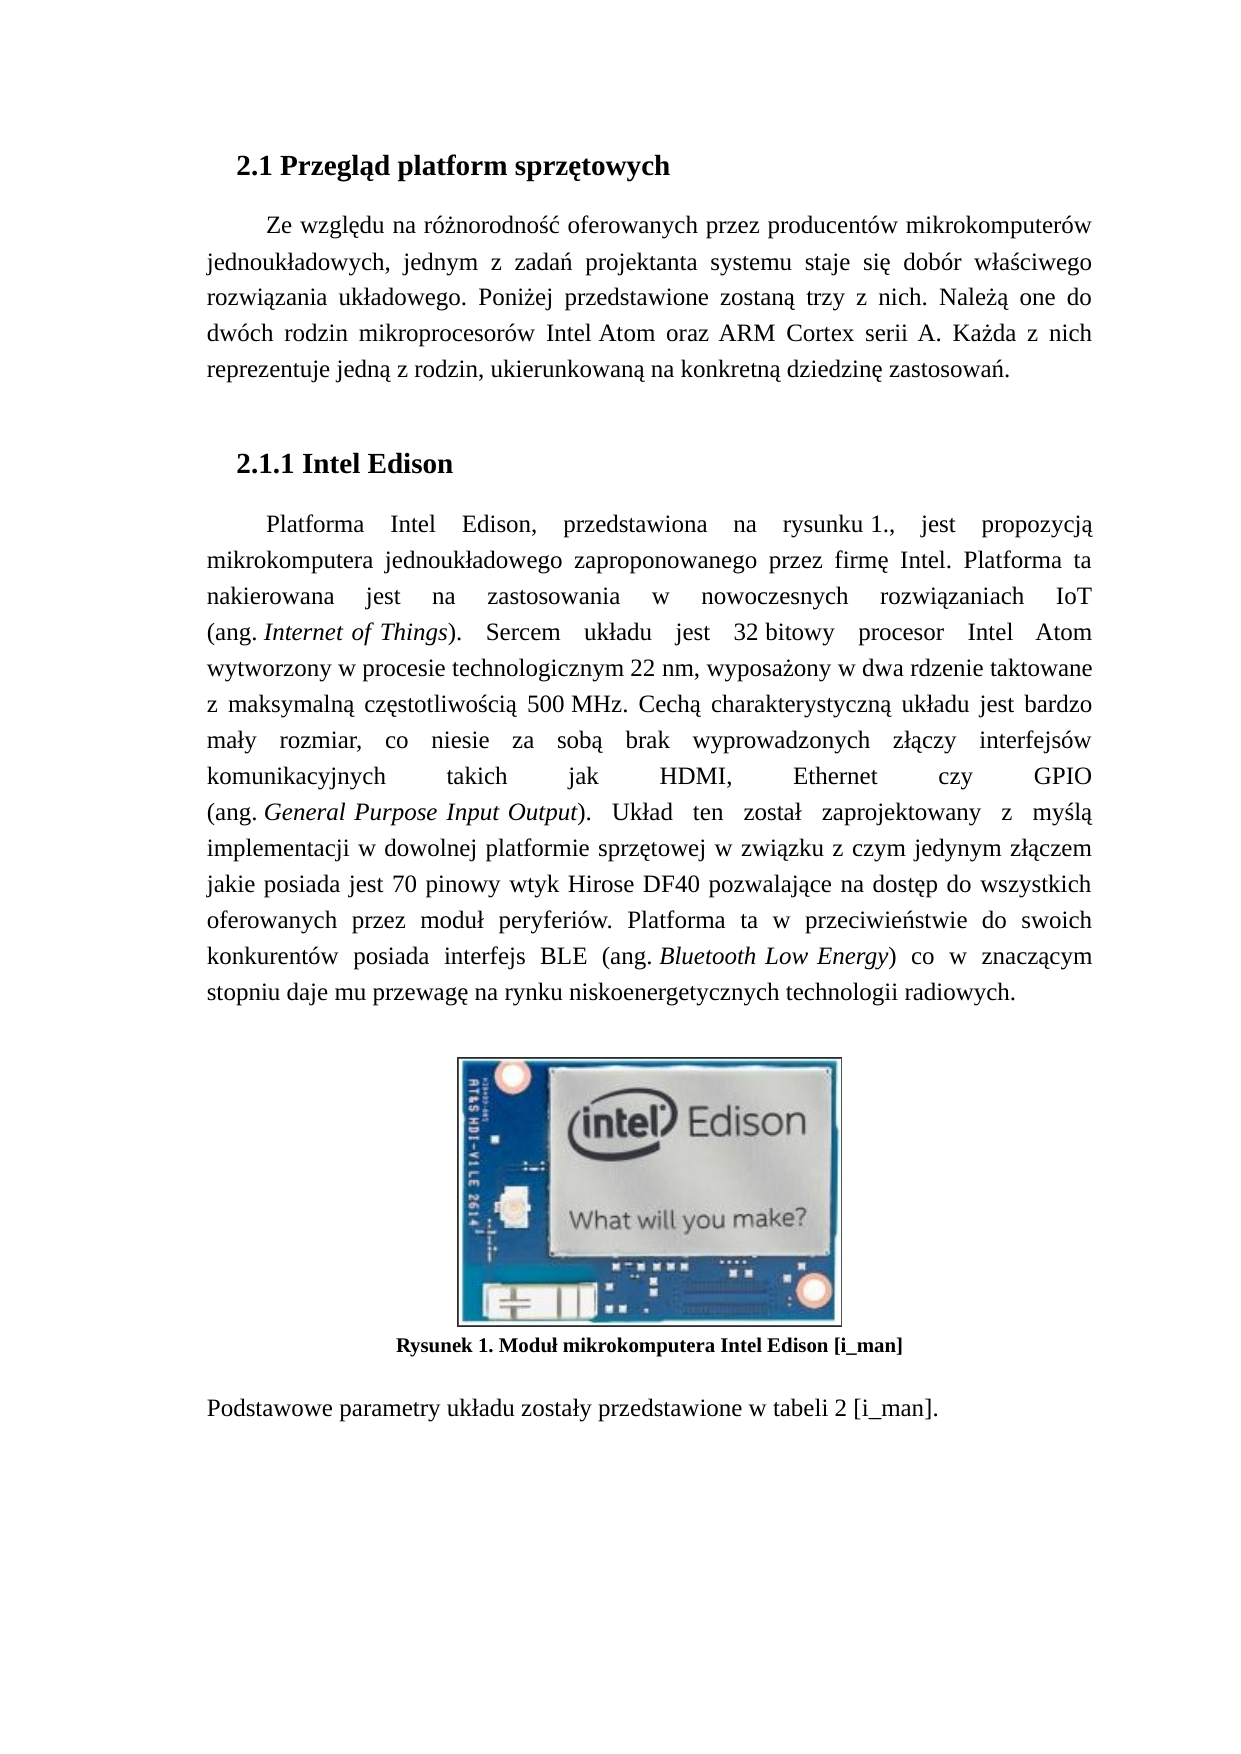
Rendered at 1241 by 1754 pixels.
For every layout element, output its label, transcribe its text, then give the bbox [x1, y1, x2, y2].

text Ze względu na różnorodność oferowanych przez producentów mikrokomputerów jednoukładowych, jednym z zadań projektanta systemu staje się dobór właściwego rozwiązania układowego. Poniżej przedstawione zostaną trzy z nich. Należą one do dwóch rodzin mikroprocesorów Intel Atom oraz ARM Cortex serii A. Każda z nich reprezentuje jedną z rodzin, ukierunkowaną na konkretną dziedzinę zastosowań. [207, 211, 1093, 383]
text Podstawowe parametry układu zostały przedstawione w tabeli 2 [i_man]. [207, 1393, 1093, 1421]
text Platforma Intel Edison, przedstawiona na rysunku 1., jest propozycją mikrokomputera jednoukładowego zaproponowanego przez firmę Intel. Platforma ta nakierowana jest na zastosowania w nowoczesnych rozwiązaniach IoT (ang. Internet of Things). Sercem układu jest 32 bitowy procesor Intel Atom wytworzony w procesie technologicznym 22 nm, wyposażony w dwa rdzenie taktowane z maksymalną częstotliwością 500 MHz. Cechą charakterystyczną układu jest bardzo mały rozmiar, co niesie za sobą brak wyprowadzonych złączy interfejsów komunikacyjnych takich jak HDMI, Ethernet czy GPIO (ang. General Purpose Input Output). Układ ten został zaprojektowany z myślą implementacji w dowolnej platformie sprzętowej w związku z czym jedynym złączem jakie posiada jest 70 pinowy wtyk Hirose DF40 pozwalające na dostęp do wszystkich oferowanych przez moduł peryferiów. Platforma ta w przeciwieństwie do swoich konkurentów posiada interfejs BLE (ang. Bluetooth Low Energy) co w znaczącym stopniu daje mu przewagę na rynku niskoenergetycznych technologii radiowych. [207, 509, 1093, 1005]
text Rysunek 1. Moduł mikrokomputera Intel Edison [i_man] [207, 1040, 1093, 1357]
picture [459, 1059, 841, 1325]
subtitle 2.1.1 Intel Edison [207, 446, 1093, 480]
subtitle 2.1 Przegląd platform sprzętowych [207, 148, 1093, 181]
